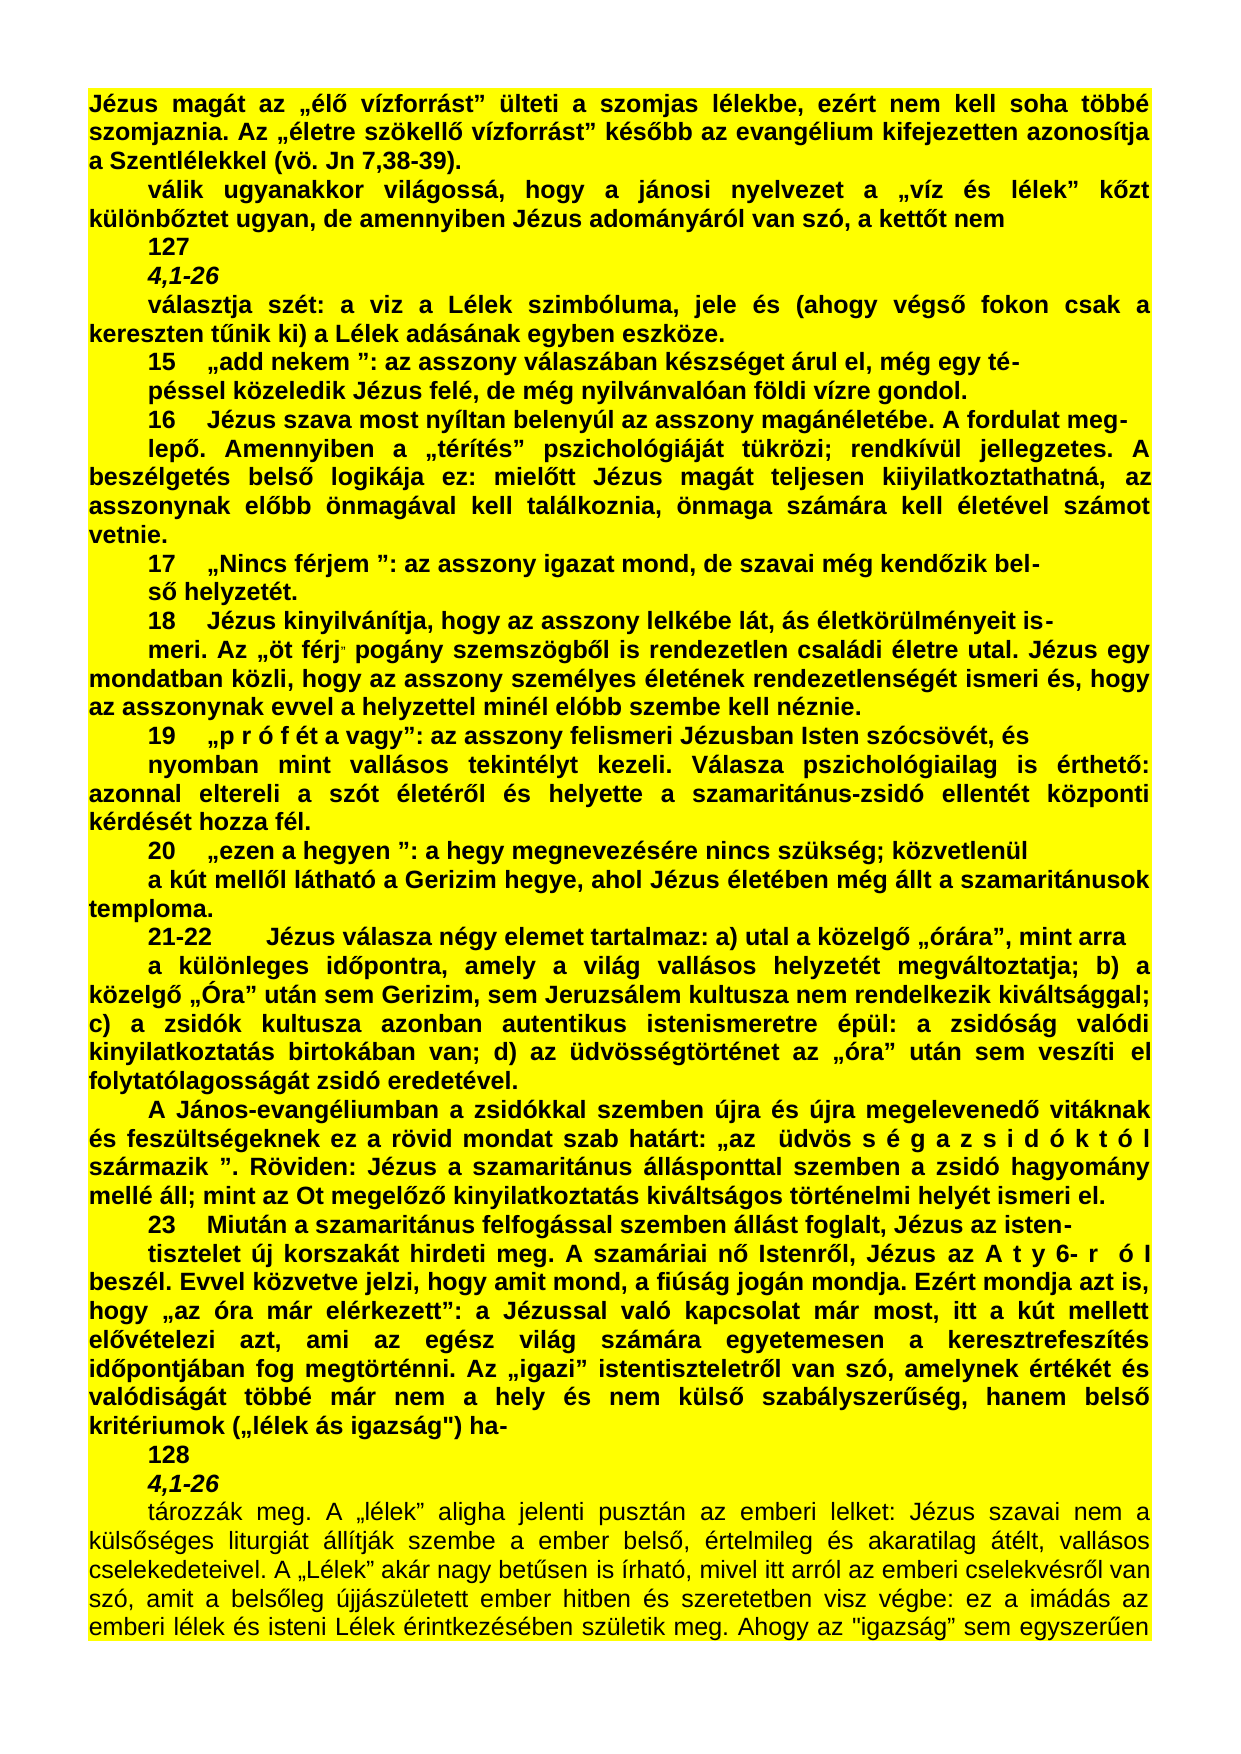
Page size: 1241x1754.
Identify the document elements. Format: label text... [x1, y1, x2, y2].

text lepő. Amennyiben a „térítés” pszichológiáját tükrözi; rendkívül jellegzetes. A beszélgetés belső logikája ez: mielőtt Jézus magát teljesen kiiyilatkoztathatná, az asszonynak előbb önmagával kell találkoznia, önmaga számára kell életével számot vetnie. [88, 433, 1152, 548]
text 128 [88, 1440, 1152, 1468]
text 21-22 Jézus válasza négy elemet tartalmaz: a) utal a közelgő „órára”, mint arra [88, 922, 1152, 951]
text 17 „Nincs férjem ”: az asszony igazat mond, de szavai még kendőzik bel‑ [88, 548, 1152, 577]
text Jézus magát az „élő vízforrást” ülteti a szomjas lélekbe, ezért nem kell soha többé szomjaznia. Az „életre szökellő vízforrást” később az evangélium kifejezetten azonosítja a Szentlélekkel (vö. Jn 7,38-39). [88, 88, 1152, 175]
text a különleges időpontra, amely a világ vallásos helyzetét megváltoztatja; b) a közelgő „Óra” után sem Gerizim, sem Jeruzsálem kultusza nem rendelkezik kiváltsággal; c) a zsidók kultusza azonban autentikus istenismeretre épül: a zsidóság valódi kinyilatkoztatás birtokában van; d) az üdvösségtörténet az „óra” után sem veszíti el folytatólagosságát zsidó eredetével. [88, 951, 1152, 1095]
text választja szét: a viz a Lélek szimbóluma, jele és (ahogy végső fokon csak a kereszten tűnik ki) a Lélek adásának egyben eszköze. [88, 290, 1152, 347]
text a kút mellől látható a Gerizim hegye, ahol Jézus életében még állt a szamaritánusok temploma. [88, 865, 1152, 922]
text válik ugyanakkor világossá, hogy a jánosi nyelvezet a „víz és lélek” kőzt különbőztet ugyan, de amennyiben Jézus adományáról van szó, a kettőt nem [88, 175, 1152, 232]
text 127 [88, 232, 1152, 261]
text ső helyzetét. [88, 577, 1152, 606]
text 15 „add nekem ”: az asszony válaszában készséget árul el, még egy té‑ [88, 347, 1152, 376]
text A János-evangéliumban a zsidókkal szemben újra és újra megelevenedő vitáknak és feszültségeknek ez a rövid mondat szab határt: „az üdvös s é g a z s i d ó k t ó l származik ”. Röviden: Jézus a szamaritánus állásponttal szemben a zsidó hagyomány mellé áll; mint az Ot megelőző kinyilatkoztatás kiváltságos történelmi helyét ismeri el. [88, 1095, 1152, 1210]
text 23 Miután a szamaritánus felfogással szemben állást foglalt, Jézus az isten‑ [88, 1210, 1152, 1238]
text 20 „ezen a hegyen ”: a hegy megnevezésére nincs szükség; közvetlenül [88, 836, 1152, 865]
text tisztelet új korszakát hirdeti meg. A szamáriai nő Istenről, Jézus az A t y 6- r ó I beszél. Evvel közvetve jelzi, hogy amit mond, a fiúság jogán mondja. Ezért mondja azt is, hogy „az óra már elérkezett”: a Jézussal való kapcsolat már most, itt a kút mellett elővételezi azt, ami az egész világ számára egyetemesen a keresztrefeszítés időpontjában fog megtörténni. Az „igazi” istentiszteletről van szó, amelynek értékét és valódiságát többé már nem a hely és nem külső szabályszerűség, hanem belső kritériumok („lélek ás igazság") ha‑ [88, 1238, 1152, 1440]
text 16 Jézus szava most nyíltan belenyúl az asszony magánéletébe. A fordulat meg‑ [88, 405, 1152, 433]
text tározzák meg. A „lélek” aligha jelenti pusztán az emberi lelket: Jézus szavai nem a külsőséges liturgiát állítják szembe a ember belső, értelmileg és akaratilag átélt, vallásos cselekedeteivel. A „Lélek” akár nagy betűsen is írható, mivel itt arról az emberi cselekvésről van szó, amit a belsőleg újjászületett ember hitben és szeretetben visz végbe: ez a imádás az emberi lélek és isteni Lélek érintkezésében születik meg. Ahogy az "igazság” sem egyszerűen [88, 1497, 1152, 1641]
text péssel közeledik Jézus felé, de még nyilvánvalóan földi vízre gondol. [88, 376, 1152, 405]
text 4,1-26 [88, 1468, 1152, 1497]
text 18 Jézus kinyilvánítja, hogy az asszony lelkébe lát, ás életkörülményeit is‑ [88, 606, 1152, 635]
text 19 „p r ó f ét a vagy”: az asszony felismeri Jézusban Isten szócsövét, és [88, 721, 1152, 750]
text meri. Az „öt férj„ pogány szemszögből is rendezetlen családi életre utal. Jézus egy mondatban közli, hogy az asszony személyes életének rendezetlenségét ismeri és, hogy az asszonynak evvel a helyzettel minél elóbb szembe kell néznie. [88, 635, 1152, 721]
text 4,1-26 [88, 261, 1152, 290]
text nyomban mint vallásos tekintélyt kezeli. Válasza pszichológiailag is érthető: azonnal eltereli a szót életéről és helyette a szamaritánus-zsidó ellentét központi kérdését hozza fél. [88, 750, 1152, 836]
